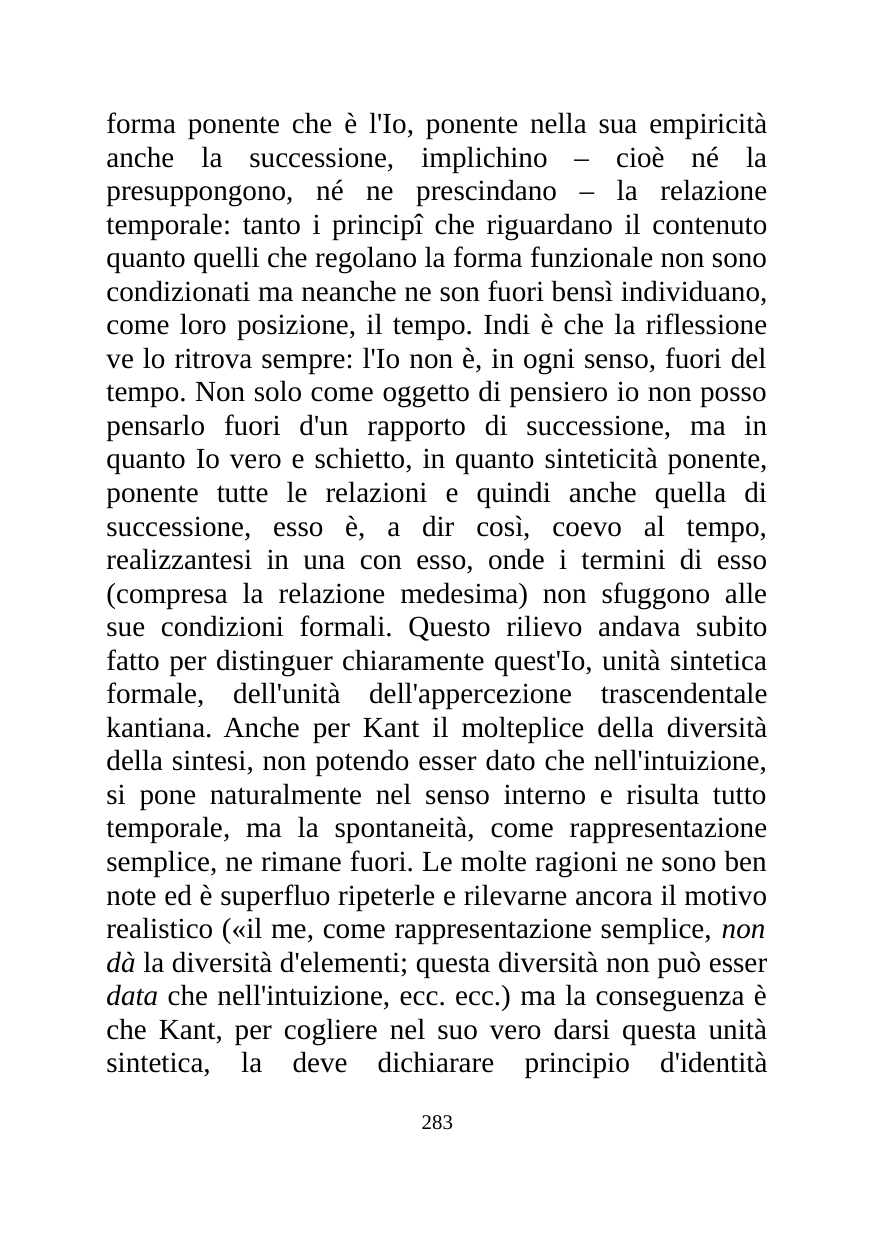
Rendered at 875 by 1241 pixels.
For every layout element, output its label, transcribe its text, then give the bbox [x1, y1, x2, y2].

text forma ponente che è l'Io, ponente nella sua empiricità anche la successione, implichino – cioè né la presuppongono, né ne prescindano – la relazione temporale: tanto i principî che riguardano il contenuto quanto quelli che regolano la forma funzionale non sono condizionati ma neanche ne son fuori bensì individuano, come loro posizione, il tempo. Indi è che la riflessione ve lo ritrova sempre: l'Io non è, in ogni senso, fuori del tempo. Non solo come oggetto di pensiero io non posso pensarlo fuori d'un rapporto di successione, ma in quanto Io vero e schietto, in quanto sinteticità ponente, ponente tutte le relazioni e quindi anche quella di successione, esso è, a dir così, coevo al tempo, realizzantesi in una con esso, onde i termini di esso (compresa la relazione medesima) non sfuggono alle sue condizioni formali. Questo rilievo andava subito fatto per distinguer chiaramente quest'Io, unità sintetica formale, dell'unità dell'appercezione trascendentale kantiana. Anche per Kant il molteplice della diversità della sintesi, non potendo esser dato che nell'intuizione, si pone naturalmente nel senso interno e risulta tutto temporale, ma la spontaneità, come rappresentazione semplice, ne rimane fuori. Le molte ragioni ne sono ben note ed è superfluo ripeterle e rilevarne ancora il motivo realistico («il me, come rappresentazione semplice, non dà la diversità d'elementi; questa diversità non può esser data che nell'intuizione, ecc. ecc.) ma la conseguenza è che Kant, per cogliere nel suo vero darsi questa unità sintetica, la deve dichiarare principio d'identità [106, 106, 768, 1079]
